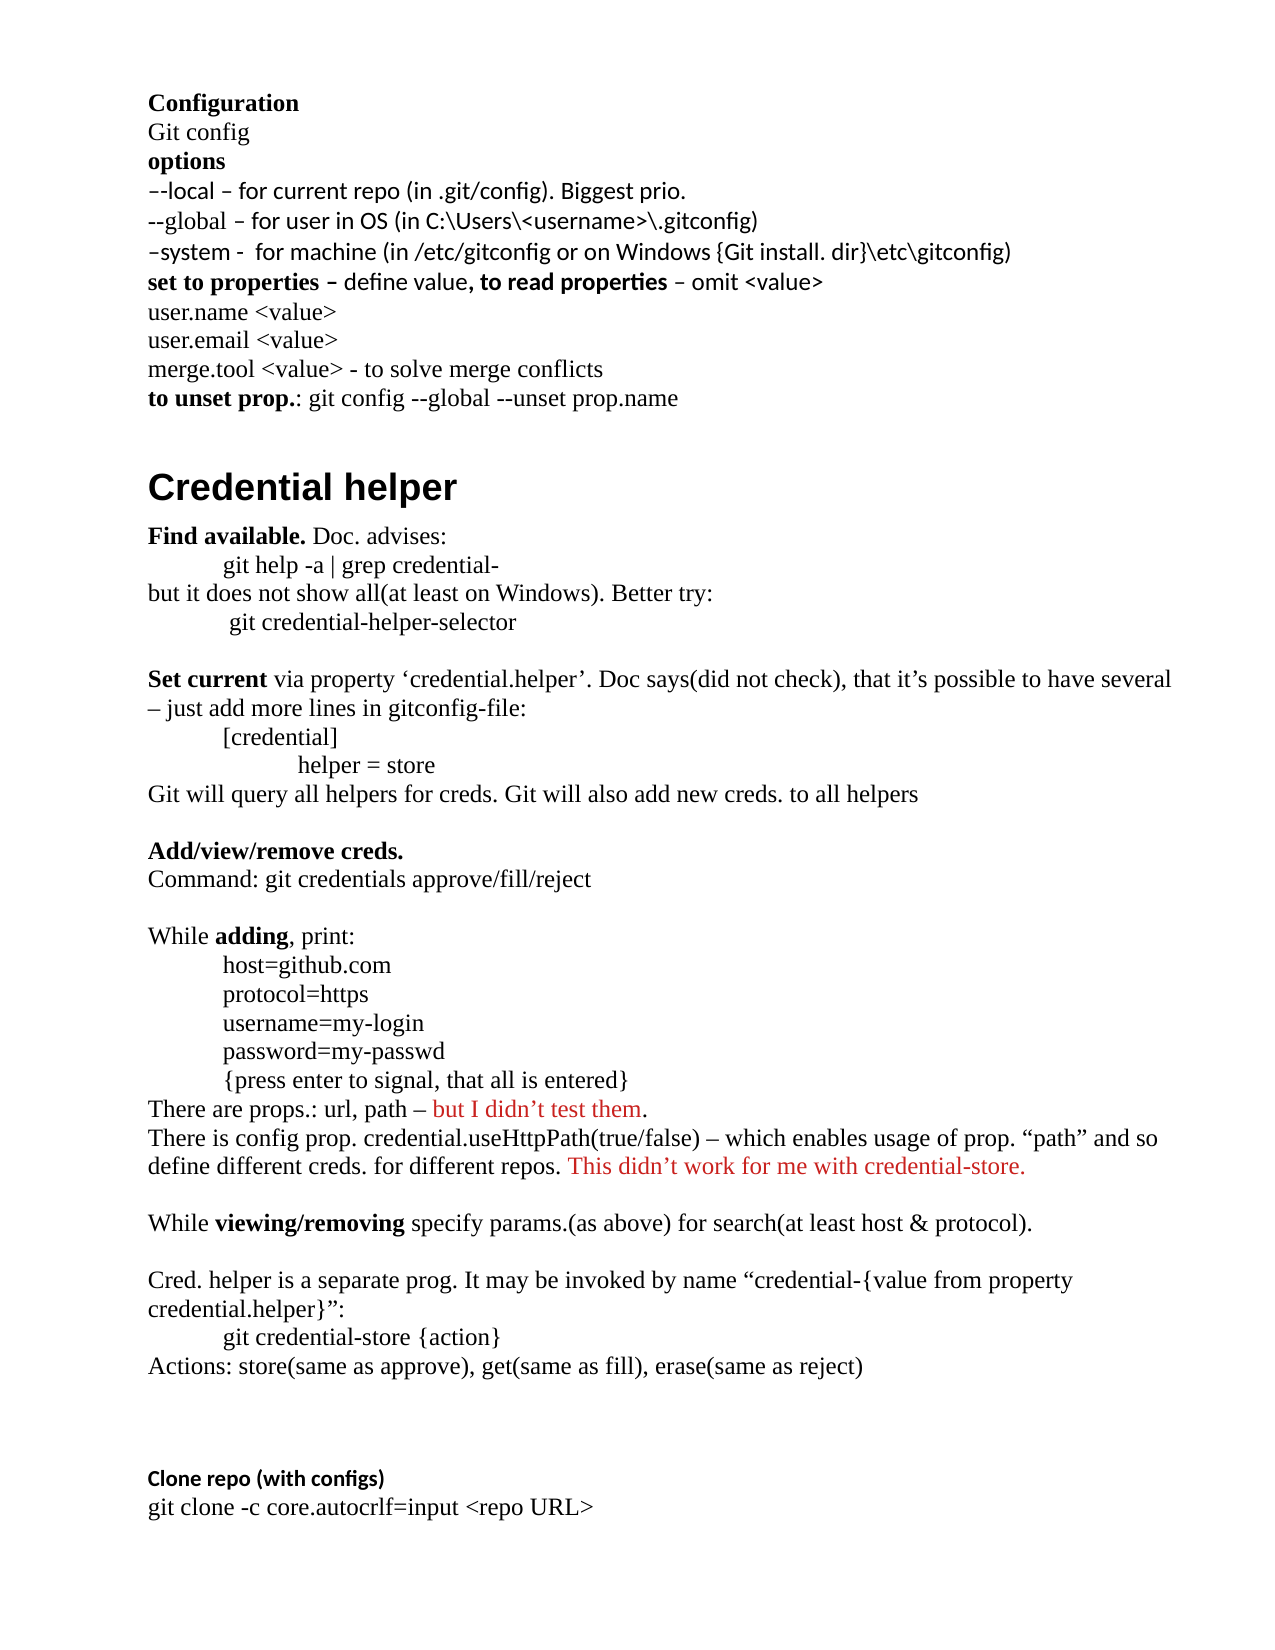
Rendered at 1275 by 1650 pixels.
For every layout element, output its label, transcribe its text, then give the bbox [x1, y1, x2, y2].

text Find available. Doc. advises: [148, 521, 1186, 550]
text Git will query all helpers for creds. Git will also add new creds. to all helpers [148, 779, 1186, 808]
text git clone -c core.autocrlf=input <repo URL> [148, 1492, 1186, 1521]
text --global – for user in OS (in C:\Users\<username>\.gitconfig) [148, 205, 1186, 236]
text git credential-store {action} [148, 1322, 1186, 1351]
text git help -a | grep credential- [148, 550, 1186, 578]
subtitle Credential helper [148, 465, 1186, 508]
text Clone repo (with configs) [148, 1464, 1186, 1492]
text Cred. helper is a separate prog. It may be invoked by name “credential-{value from property credential.helper}”: [148, 1265, 1186, 1322]
text While adding, print: [148, 921, 1186, 950]
text While viewing/removing specify params.(as above) for search(at least host & protocol). [148, 1208, 1186, 1237]
text Configuration [148, 88, 1186, 117]
text username=my-login [223, 1008, 1186, 1036]
text There is config prop. credential.useHttpPath(true/false) – which enables usage of prop. “path” and so define different creds. for different repos. This didn’t work for me with credential-store. [148, 1123, 1186, 1180]
text password=my-passwd [223, 1036, 1186, 1065]
text {press enter to signal, that all is entered} [223, 1065, 1186, 1094]
text Actions: store(same as approve), get(same as fill), erase(same as reject) [148, 1351, 1186, 1380]
text –system - for machine (in /etc/gitconfig or on Windows {Git install. dir}\etc\gitconfig) [148, 236, 1186, 266]
text merge.tool <value> - to solve merge conflicts [148, 354, 1186, 383]
text There are props.: url, path – but I didn’t test them. [148, 1094, 1186, 1123]
text host=github.com [223, 950, 1186, 979]
text [credential] [148, 722, 1186, 750]
text helper = store [148, 750, 1186, 779]
text set to properties – define value, to read properties – omit <value> [148, 266, 1186, 297]
text but it does not show all(at least on Windows). Better try: [148, 578, 1186, 607]
text Git config [148, 117, 1186, 146]
text Set current via property ‘credential.helper’. Doc says(did not check), that it’s possible to have several – just add more lines in gitconfig-file: [148, 664, 1186, 722]
text to unset prop.: git config --global --unset prop.name [148, 383, 1186, 412]
text user.email <value> [148, 326, 1186, 354]
text protocol=https [223, 979, 1186, 1008]
text user.name <value> [148, 297, 1186, 326]
text –-local – for current repo (in .git/config). Biggest prio. [148, 175, 1186, 205]
text Command: git credentials approve/fill/reject [148, 864, 1186, 893]
text Add/view/remove creds. [148, 836, 1186, 864]
text options [148, 146, 1186, 175]
text git credential-helper-selector [148, 607, 1186, 636]
